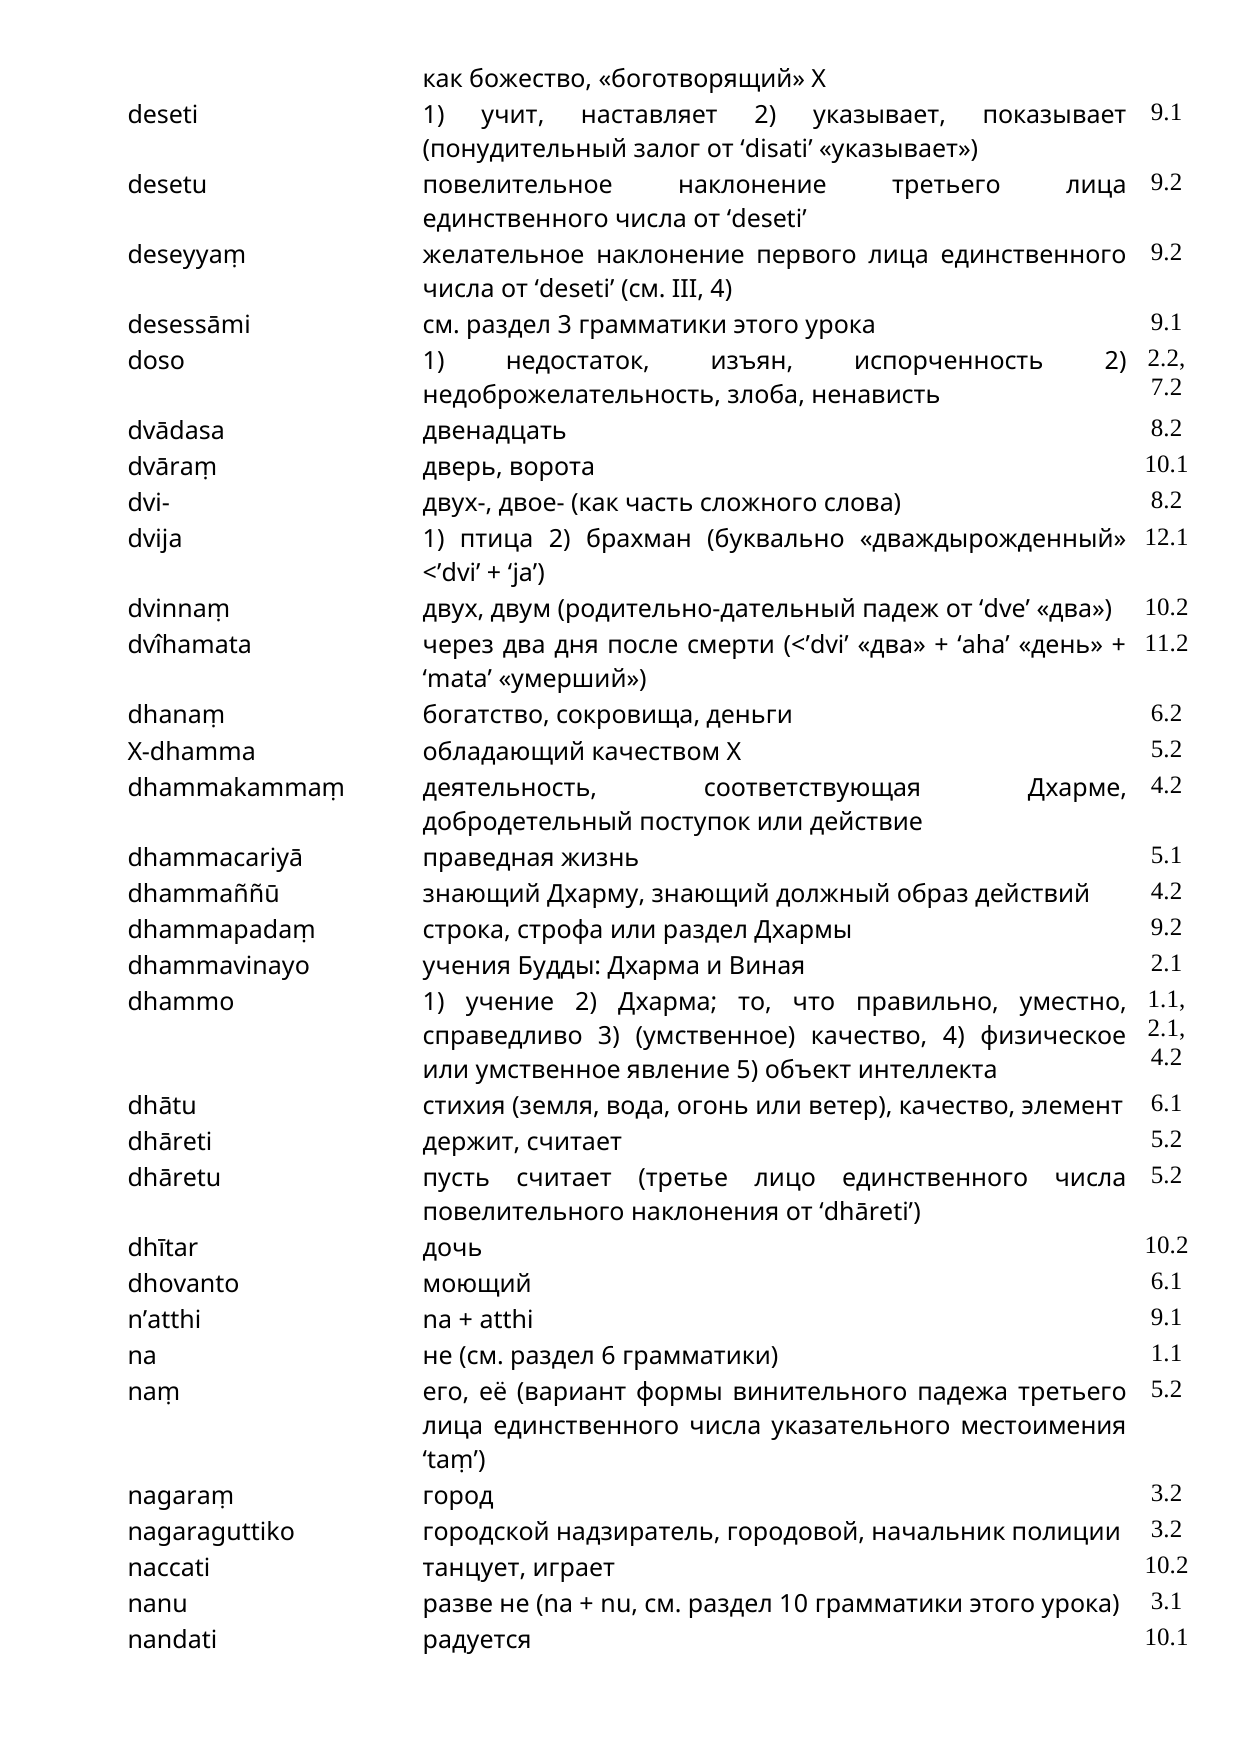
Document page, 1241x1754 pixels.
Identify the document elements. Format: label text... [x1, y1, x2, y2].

table_cell 5.2 [1129, 1158, 1203, 1228]
table_cell см. раздел 3 грамматики этого урока [420, 305, 1129, 341]
table_cell dvāraṃ [125, 447, 420, 483]
table_cell dhammo [125, 982, 420, 1086]
table_cell 1) учение 2) Дхарма; то, что правильно, уместно, справедливо 3) (умственное) качество, 4) физическое или умственное явление 5) объект интеллекта [420, 982, 1129, 1086]
table_cell пусть считает (третье лицо единственного числа повелительного наклонения от ‘dhāreti’) [420, 1158, 1129, 1228]
table_cell dhammapadaṃ [125, 910, 420, 946]
table_cell 10.2 [1129, 1548, 1203, 1584]
table_cell nanu [125, 1584, 420, 1620]
table_cell обладающий качеством X [420, 731, 1129, 767]
table_cell через два дня после смерти (<’dvi’ «два» + ‘aha’ «день» + ‘mata’ «умерший») [420, 625, 1129, 695]
table_cell 10.1 [1129, 1620, 1203, 1656]
table_cell разве не (na + nu, см. раздел 10 грамматики этого урока) [420, 1584, 1129, 1620]
table_cell 3.2 [1129, 1512, 1203, 1548]
table_cell двенадцать [420, 411, 1129, 447]
table_cell повелительное наклонение третьего лица единственного числа от ‘deseti’ [420, 165, 1129, 235]
table_cell 2.1 [1129, 946, 1203, 982]
table_cell na [125, 1336, 420, 1372]
table_cell dhammavinayo [125, 946, 420, 982]
table_cell праведная жизнь [420, 838, 1129, 873]
table_cell [1129, 59, 1203, 95]
table_cell городской надзиратель, городовой, начальник полиции [420, 1512, 1129, 1548]
table_cell 9.1 [1129, 95, 1203, 165]
table_cell naṃ [125, 1372, 420, 1476]
table_cell deseyyaṃ [125, 235, 420, 305]
table_cell дверь, ворота [420, 447, 1129, 483]
table_cell dhāretu [125, 1158, 420, 1228]
table_cell 1) птица 2) брахман (буквально «дваждырожденный» <’dvi’ + ‘ja’) [420, 519, 1129, 589]
table_cell 4.2 [1129, 768, 1203, 837]
table_cell dhātu [125, 1086, 420, 1122]
table_cell 10.2 [1129, 589, 1203, 625]
table_cell dhovanto [125, 1264, 420, 1300]
table_cell 6.2 [1129, 695, 1203, 731]
table_cell nagaraṃ [125, 1476, 420, 1512]
table_cell dhanaṃ [125, 695, 420, 731]
table_cell deseti [125, 95, 420, 165]
table_cell 5.2 [1129, 1122, 1203, 1158]
table_cell как божество, «боготворящий» Х [420, 59, 1129, 95]
table_cell 12.1 [1129, 519, 1203, 589]
table_cell строка, строфа или раздел Дхармы [420, 910, 1129, 946]
table_cell naccati [125, 1548, 420, 1584]
table_cell 10.1 [1129, 447, 1203, 483]
table_cell desessāmi [125, 305, 420, 341]
table_cell 6.1 [1129, 1264, 1203, 1300]
table_cell 1.1, 2.1, 4.2 [1129, 982, 1203, 1086]
table_cell 9.2 [1129, 910, 1203, 946]
table_cell dhammacariyā [125, 838, 420, 873]
table_cell 2.2, 7.2 [1129, 341, 1203, 411]
table_cell моющий [420, 1264, 1129, 1300]
table_cell 1.1 [1129, 1336, 1203, 1372]
table_cell деятельность, соответствующая Дхарме, добродетельный поступок или действие [420, 768, 1129, 837]
table_cell дочь [420, 1228, 1129, 1264]
table_cell не (см. раздел 6 грамматики) [420, 1336, 1129, 1372]
table_cell 5.2 [1129, 1372, 1203, 1476]
table_cell танцует, играет [420, 1548, 1129, 1584]
table_cell стихия (земля, вода, огонь или ветер), качество, элемент [420, 1086, 1129, 1122]
table_cell dhāreti [125, 1122, 420, 1158]
table_cell знающий Дхарму, знающий должный образ действий [420, 874, 1129, 909]
table_cell nagaraguttiko [125, 1512, 420, 1548]
table_cell 4.2 [1129, 874, 1203, 909]
table_cell 5.1 [1129, 838, 1203, 873]
table_cell 1) недостаток, изъян, испорченность 2) недоброжелательность, злоба, ненависть [420, 341, 1129, 411]
table_cell 9.2 [1129, 165, 1203, 235]
table_cell dhammakammaṃ [125, 768, 420, 837]
table_cell dhītar [125, 1228, 420, 1264]
table_cell богатство, сокровища, деньги [420, 695, 1129, 731]
table_cell 8.2 [1129, 483, 1203, 519]
table_cell 9.1 [1129, 1300, 1203, 1336]
table_cell dvādasa [125, 411, 420, 447]
table_cell dvija [125, 519, 420, 589]
table_cell двух, двум (родительно-дательный падеж от ‘dve’ «два») [420, 589, 1129, 625]
table_cell его, её (вариант формы винительного падежа третьего лица единственного числа указательного местоимения ‘taṃ’) [420, 1372, 1129, 1476]
table_cell n’atthi [125, 1300, 420, 1336]
table_cell желательное наклонение первого лица единственного числа от ‘deseti’ (см. III, 4) [420, 235, 1129, 305]
table_cell 11.2 [1129, 625, 1203, 695]
table_cell dvîhamata [125, 625, 420, 695]
table_cell 8.2 [1129, 411, 1203, 447]
table_cell X-dhamma [125, 731, 420, 767]
table_cell 3.1 [1129, 1584, 1203, 1620]
table_cell 1) учит, наставляет 2) указывает, показывает (понудительный залог от ‘disati’ «указывает») [420, 95, 1129, 165]
table_cell [125, 59, 420, 95]
table_cell 5.2 [1129, 731, 1203, 767]
table_cell 9.2 [1129, 235, 1203, 305]
table_cell учения Будды: Дхарма и Виная [420, 946, 1129, 982]
table_cell двух-, двое- (как часть сложного слова) [420, 483, 1129, 519]
table_cell na + atthi [420, 1300, 1129, 1336]
table_cell dvi- [125, 483, 420, 519]
table_cell радуется [420, 1620, 1129, 1656]
table_cell dvinnaṃ [125, 589, 420, 625]
table_cell desetu [125, 165, 420, 235]
table_cell город [420, 1476, 1129, 1512]
table_cell doso [125, 341, 420, 411]
table_cell 9.1 [1129, 305, 1203, 341]
table_cell nandati [125, 1620, 420, 1656]
table_cell 6.1 [1129, 1086, 1203, 1122]
table_cell держит, считает [420, 1122, 1129, 1158]
table_cell 3.2 [1129, 1476, 1203, 1512]
table_cell 10.2 [1129, 1228, 1203, 1264]
table_cell dhammaññū [125, 874, 420, 909]
